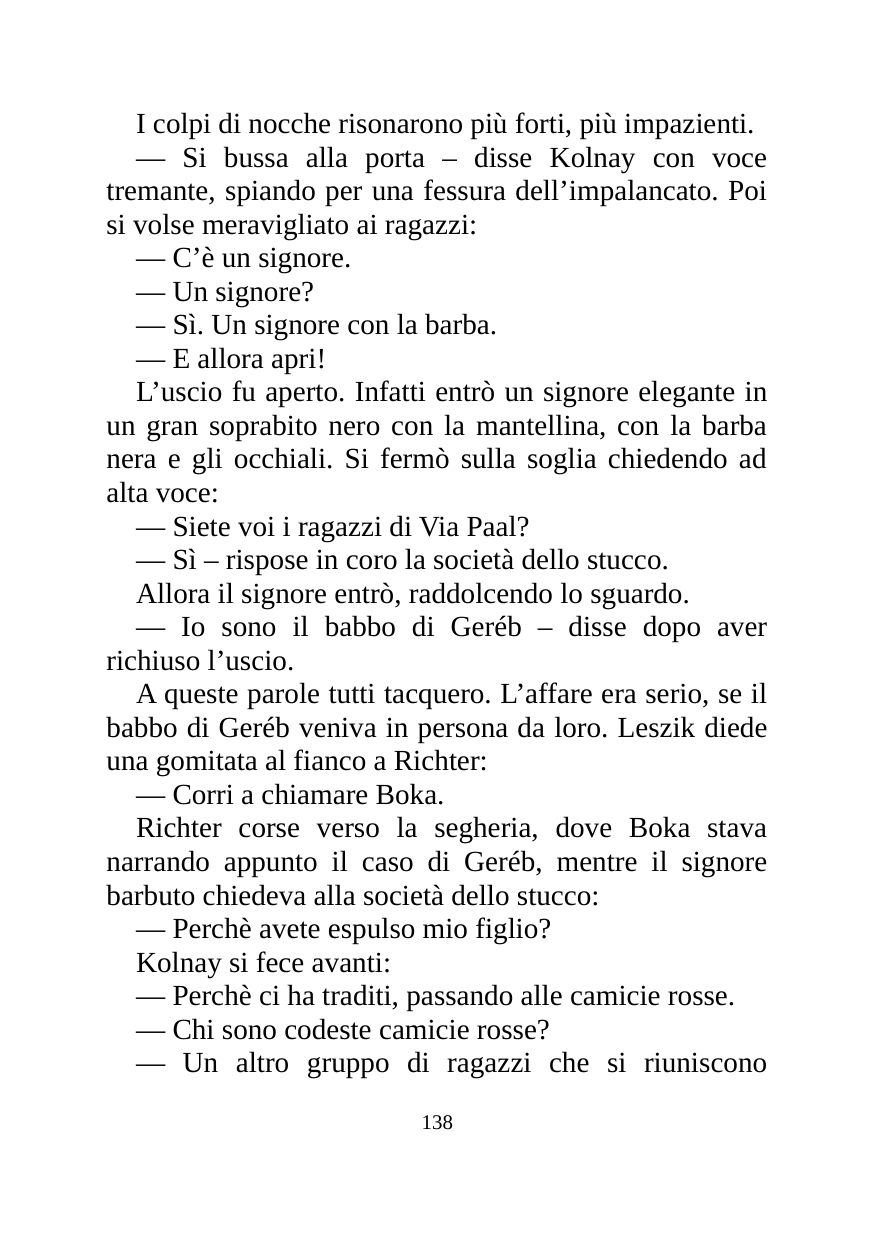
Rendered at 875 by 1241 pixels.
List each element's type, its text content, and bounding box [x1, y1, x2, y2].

text — Perchè avete espulso mio figlio? [106, 911, 768, 945]
text — Corri a chiamare Boka. [106, 777, 768, 811]
text Allora il signore entrò, raddolcendo lo sguardo. [106, 576, 768, 609]
text — Chi sono codeste camicie rosse? [106, 1012, 768, 1045]
text — Siete voi i ragazzi di Via Paal? [106, 509, 768, 542]
text — Perchè ci ha traditi, passando alle camicie rosse. [106, 978, 768, 1012]
text — Un signore? [106, 274, 768, 307]
text Kolnay si fece avanti: [106, 945, 768, 978]
text — E allora apri! [106, 341, 768, 374]
text I colpi di nocche risonarono più forti, più impazienti. [106, 106, 768, 140]
text — Sì. Un signore con la barba. [106, 307, 768, 341]
text A queste parole tutti tacquero. L’affare era serio, se il babbo di Geréb veniva in persona da loro. Leszik diede una gomitata al fianco a Richter: [106, 676, 768, 777]
text — Si bussa alla porta – disse Kolnay con voce tremante, spiando per una fessura dell’impalancato. Poi si volse meravigliato ai ragazzi: [106, 140, 768, 240]
text — Io sono il babbo di Geréb – disse dopo aver richiuso l’uscio. [106, 609, 768, 676]
text Richter corse verso la segheria, dove Boka stava narrando appunto il caso di Geréb, mentre il signore barbuto chiedeva alla società dello stucco: [106, 811, 768, 911]
text — C’è un signore. [106, 240, 768, 274]
text — Sì – rispose in coro la società dello stucco. [106, 542, 768, 576]
text L’uscio fu aperto. Infatti entrò un signore elegante in un gran soprabito nero con la mantellina, con la barba nera e gli occhiali. Si fermò sulla soglia chiedendo ad alta voce: [106, 374, 768, 509]
text — Un altro gruppo di ragazzi che si riuniscono [106, 1045, 768, 1079]
